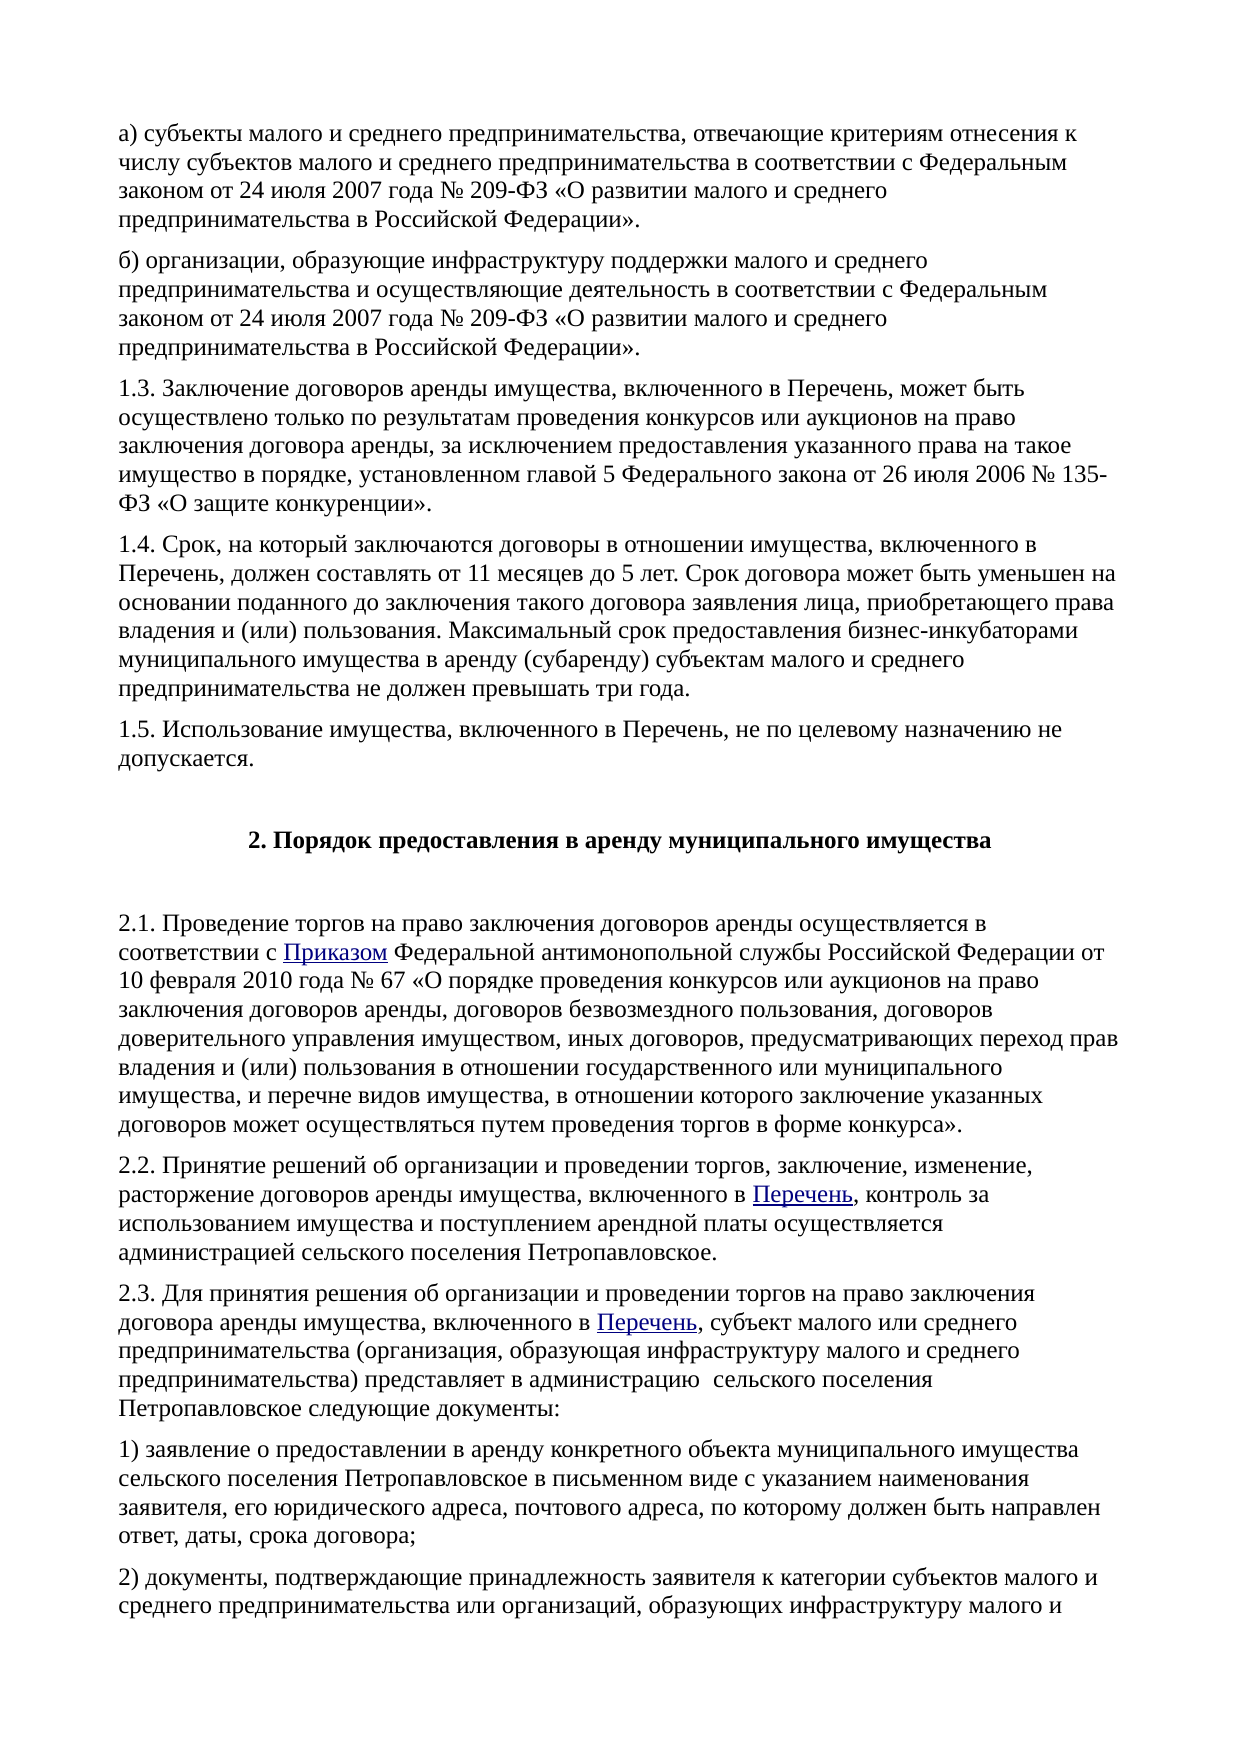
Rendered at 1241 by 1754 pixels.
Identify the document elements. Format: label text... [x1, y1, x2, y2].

text 1.3. Заключение договоров аренды имущества, включенного в Перечень, может быть осуществлено только по результатам проведения конкурсов или аукционов на право заключения договора аренды, за исключением предоставления указанного права на такое имущество в порядке, установленном главой 5 Федерального закона от 26 июля 2006 № 135-ФЗ «О защите конкуренции». [118, 373, 1122, 517]
text 2.1. Проведение торгов на право заключения договоров аренды осуществляется в соответствии с Приказом Федеральной антимонопольной службы Российской Федерации от 10 февраля 2010 года № 67 «О порядке проведения конкурсов или аукционов на право заключения договоров аренды, договоров безвозмездного пользования, договоров доверительного управления имуществом, иных договоров, предусматривающих переход прав владения и (или) пользования в отношении государственного или муниципального имущества, и перечне видов имущества, в отношении которого заключение указанных договоров может осуществляться путем проведения торгов в форме конкурса». [118, 908, 1122, 1138]
text 2) документы, подтверждающие принадлежность заявителя к категории субъектов малого и среднего предпринимательства или организаций, образующих инфраструктуру малого и [118, 1562, 1122, 1619]
text 2.3. Для принятия решения об организации и проведении торгов на право заключения договора аренды имущества, включенного в Перечень, субъект малого или среднего предпринимательства (организация, образующая инфраструктуру малого и среднего предпринимательства) представляет в администрацию сельского поселения Петропавловское следующие документы: [118, 1278, 1122, 1422]
text 1.5. Использование имущества, включенного в Перечень, не по целевому назначению не допускается. [118, 714, 1122, 772]
text 1.4. Срок, на который заключаются договоры в отношении имущества, включенного в Перечень, должен составлять от 11 месяцев до 5 лет. Срок договора может быть уменьшен на основании поданного до заключения такого договора заявления лица, приобретающего права владения и (или) пользования. Максимальный срок предоставления бизнес-инкубаторами муниципального имущества в аренду (субаренду) субъектам малого и среднего предпринимательства не должен превышать три года. [118, 529, 1122, 702]
text 2. Порядок предоставления в аренду муниципального имущества [118, 826, 1122, 854]
text 2.2. Принятие решений об организации и проведении торгов, заключение, изменение, расторжение договоров аренды имущества, включенного в Перечень, контроль за использованием имущества и поступлением арендной платы осуществляется администрацией сельского поселения Петропавловское. [118, 1151, 1122, 1266]
text а) субъекты малого и среднего предпринимательства, отвечающие критериям отнесения к числу субъектов малого и среднего предпринимательства в соответствии с Федеральным законом от 24 июля 2007 года № 209-ФЗ «О развитии малого и среднего предпринимательства в Российской Федерации». [118, 118, 1122, 233]
text б) организации, образующие инфраструктуру поддержки малого и среднего предпринимательства и осуществляющие деятельность в соответствии с Федеральным законом от 24 июля 2007 года № 209-ФЗ «О развитии малого и среднего предпринимательства в Российской Федерации». [118, 246, 1122, 361]
text 1) заявление о предоставлении в аренду конкретного объекта муниципального имущества сельского поселения Петропавловское в письменном виде с указанием наименования заявителя, его юридического адреса, почтового адреса, по которому должен быть направлен ответ, даты, срока договора; [118, 1434, 1122, 1549]
